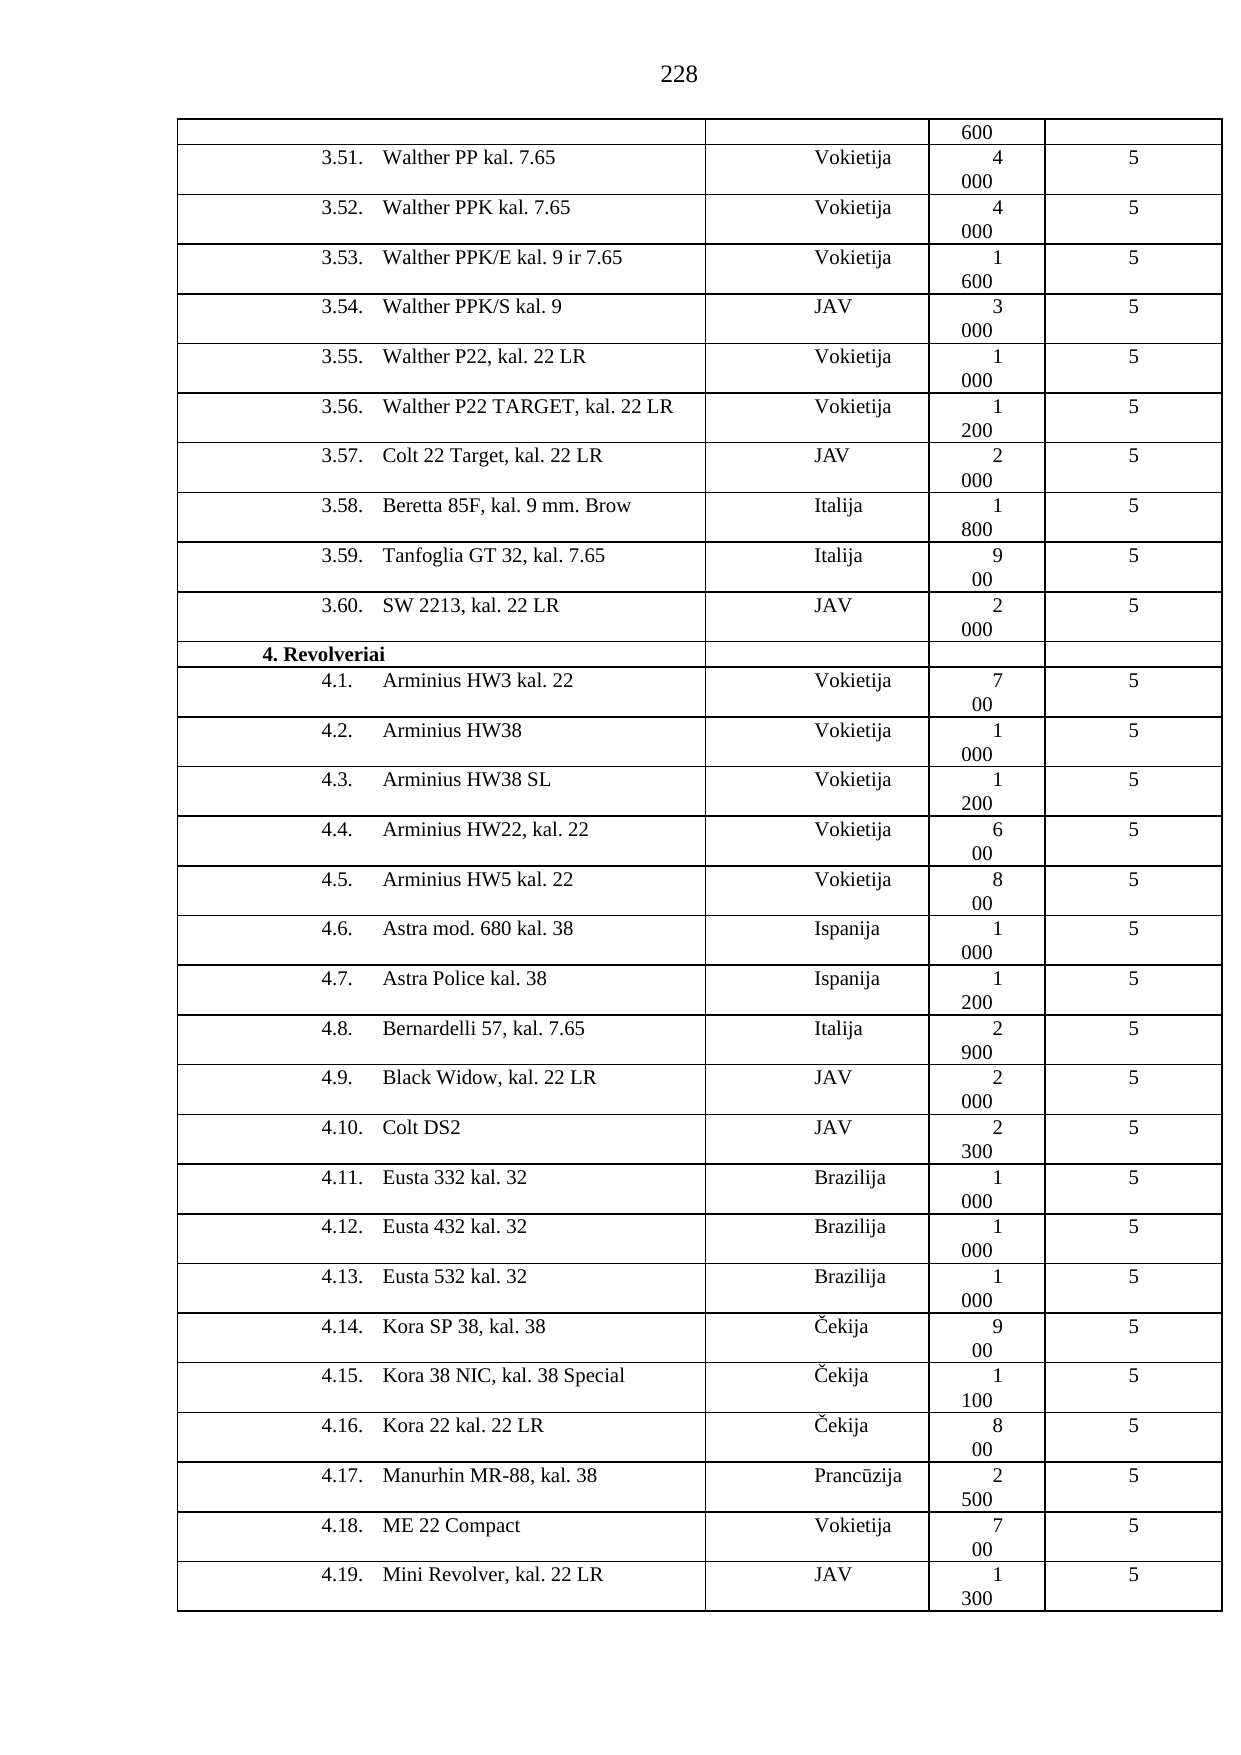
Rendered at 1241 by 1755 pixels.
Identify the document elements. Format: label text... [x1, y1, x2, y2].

table_cell 5 [1046, 145, 1221, 193]
table_cell Vokietija [706, 344, 928, 392]
table_cell 1 200 [930, 394, 1044, 442]
table_cell 700 [930, 668, 1044, 716]
table_cell 3 000 [930, 295, 1044, 342]
table_cell 1 000 [930, 344, 1044, 392]
table_cell 3.54. Walther PPK/S kal. 9 [178, 295, 705, 342]
table_cell JAV [706, 443, 928, 492]
table_cell 3.53. Walther PPK/E kal. 9 ir 7.65 [178, 245, 705, 293]
table_cell [178, 120, 705, 144]
table_cell Ispanija [706, 916, 928, 964]
table_cell 5 [1046, 718, 1221, 766]
table_cell Italija [706, 543, 928, 591]
table_cell 3.57. Colt 22 Target, kal. 22 LR [178, 443, 705, 492]
table_cell Vokietija [706, 195, 928, 243]
table_cell 5 [1046, 394, 1221, 442]
table_cell 5 [1046, 668, 1221, 716]
table_cell 1 600 [930, 245, 1044, 293]
table_cell 900 [930, 543, 1044, 591]
table_cell 4 000 [930, 195, 1044, 243]
table_cell Vokietija [706, 245, 928, 293]
table_cell 5 [1046, 295, 1221, 342]
table_cell 4 000 [930, 145, 1044, 193]
table_cell 600 [930, 817, 1044, 865]
table_cell 5 [1046, 443, 1221, 492]
table_cell 4. Revolveriai [178, 642, 705, 666]
table_cell [1046, 120, 1221, 144]
table_cell Vokietija [706, 668, 928, 716]
table_cell 1 000 [930, 718, 1044, 766]
table_cell 5 [1046, 916, 1221, 964]
table_cell 5 [1046, 344, 1221, 392]
table_cell 2 000 [930, 593, 1044, 641]
table_cell Vokietija [706, 867, 928, 915]
table_cell 1 000 [930, 916, 1044, 964]
table_cell JAV [706, 295, 928, 342]
table_cell 4.1. Arminius HW3 kal. 22 [178, 668, 705, 716]
table_cell [930, 642, 1044, 666]
table_cell [706, 642, 928, 666]
table_cell 5 [1046, 593, 1221, 641]
table_cell JAV [706, 593, 928, 641]
table_cell [706, 120, 928, 144]
table_cell 1 800 [930, 493, 1044, 541]
table_cell 4.6. Astra mod. 680 kal. 38 [178, 916, 705, 964]
table_cell 3.60. SW 2213, kal. 22 LR [178, 593, 705, 641]
table_cell 3.59. Tanfoglia GT 32, kal. 7.65 [178, 543, 705, 591]
table_cell 3.52. Walther PPK kal. 7.65 [178, 195, 705, 243]
table_cell 4.2. Arminius HW38 [178, 718, 705, 766]
table_cell Italija [706, 493, 928, 541]
table_cell 5 [1046, 817, 1221, 865]
table_cell [1046, 642, 1221, 666]
table_cell 3.56. Walther P22 TARGET, kal. 22 LR [178, 394, 705, 442]
table_cell 3.58. Beretta 85F, kal. 9 mm. Brow [178, 493, 705, 541]
table_cell 4.3. Arminius HW38 SL [178, 767, 705, 815]
table_cell 4.5. Arminius HW5 kal. 22 [178, 867, 705, 915]
table_cell 5 [1046, 493, 1221, 541]
table_cell Vokietija [706, 145, 928, 193]
table_cell 5 [1046, 245, 1221, 293]
table_cell 2 000 [930, 443, 1044, 492]
table_cell Vokietija [706, 718, 928, 766]
table_cell Vokietija [706, 817, 928, 865]
table_cell 5 [1046, 195, 1221, 243]
table_cell Vokietija [706, 767, 928, 815]
table_cell 600 [930, 120, 1044, 144]
table_cell 5 [1046, 767, 1221, 815]
table_cell 4.4. Arminius HW22, kal. 22 [178, 817, 705, 865]
table_cell 3.51. Walther PP kal. 7.65 [178, 145, 705, 193]
table_cell 1 200 [930, 767, 1044, 815]
table_cell Vokietija [706, 394, 928, 442]
table_cell 800 [930, 867, 1044, 915]
table_cell 3.55. Walther P22, kal. 22 LR [178, 344, 705, 392]
table_cell 5 [1046, 543, 1221, 591]
table_cell 5 [1046, 867, 1221, 915]
